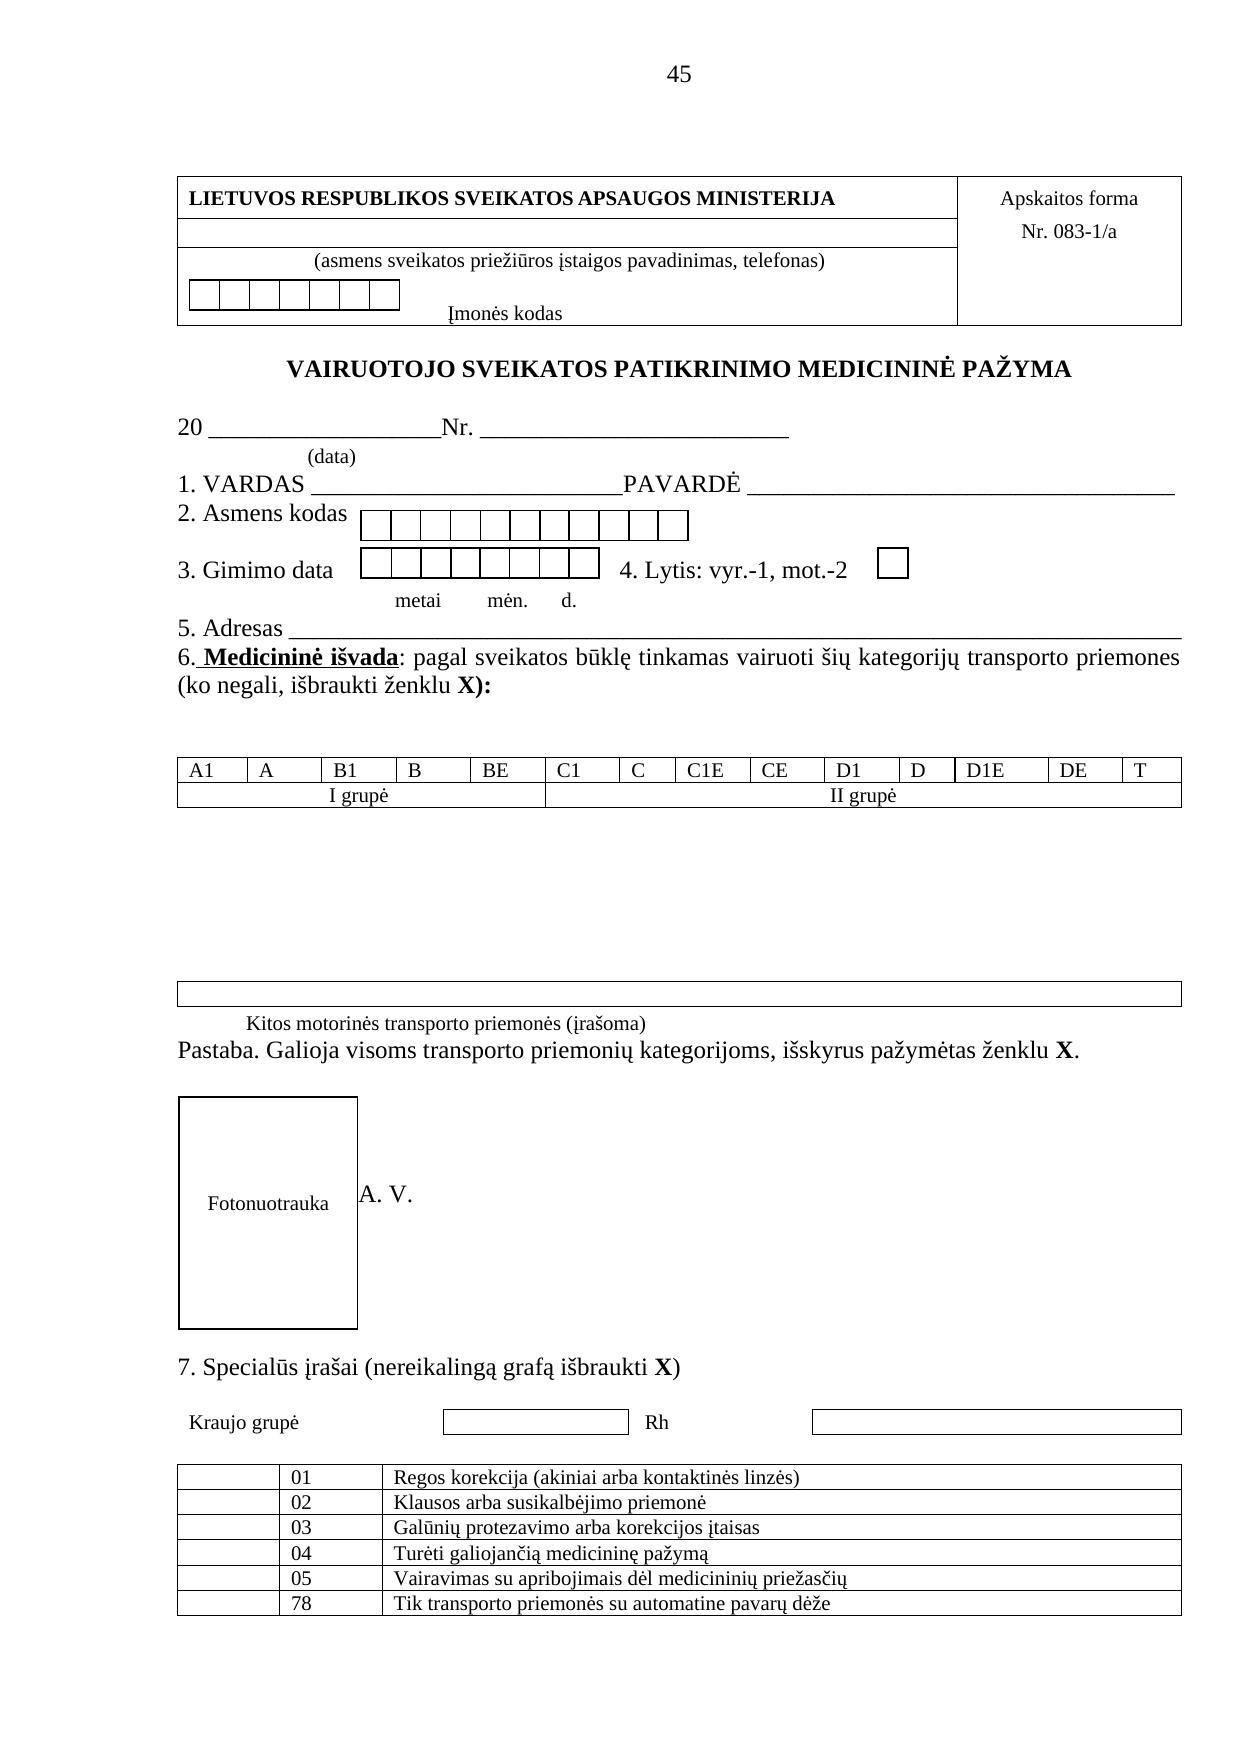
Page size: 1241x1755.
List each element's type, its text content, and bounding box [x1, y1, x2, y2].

table_header [178, 982, 1181, 1006]
table_header C1 [546, 758, 619, 782]
table_header B1 [322, 758, 396, 782]
table_cell 78 [280, 1591, 382, 1615]
table_header Kraujo grupė [177, 1409, 443, 1434]
table_header BE [471, 758, 545, 782]
table_header T [1123, 758, 1181, 782]
table_cell I grupė [178, 783, 545, 807]
table_header Apskaitos forma [958, 177, 1181, 218]
text (data) [177, 441, 1181, 469]
table_header D1E [956, 758, 1048, 782]
text A. V. [358, 1179, 1181, 1208]
table_cell [178, 1540, 279, 1564]
table_cell 03 [280, 1515, 382, 1539]
table_header [178, 1465, 279, 1489]
table_cell [958, 247, 1181, 324]
table_header [813, 1410, 1181, 1434]
table_cell II grupė [546, 783, 1181, 807]
table_cell Klausos arba susikalbėjimo priemonė [383, 1490, 1181, 1514]
table_cell Tik transporto priemonės su automatine pavarų dėže [383, 1591, 1181, 1615]
text 6. Medicininė išvada: pagal sveikatos būklę tinkamas vairuoti šių kategorijų transporto priemones (ko negali, išbraukti ženklu X): [177, 642, 1181, 699]
table_cell 04 [280, 1540, 382, 1564]
table_header CE [751, 758, 824, 782]
table_header Regos korekcija (akiniai arba kontaktinės linzės) [383, 1465, 1181, 1489]
text metai mėn. d. [177, 584, 1181, 613]
table_header Rh [629, 1409, 812, 1434]
table_cell [178, 1566, 279, 1589]
text 5. Adresas [177, 613, 1181, 642]
text 20 Nr. [177, 412, 1181, 441]
text Fotonuotrauka [195, 1191, 342, 1215]
table_cell Nr. 083-1/a [958, 218, 1181, 247]
table_cell 02 [280, 1490, 382, 1514]
table_cell 05 [280, 1566, 382, 1589]
table_cell [178, 1591, 279, 1615]
table_header DE [1049, 758, 1122, 782]
table_cell [178, 1490, 279, 1514]
table_cell [178, 219, 957, 247]
table_header A [248, 758, 321, 782]
table_cell Vairavimas su apribojimais dėl medicininių priežasčių [383, 1566, 1181, 1589]
table_cell Galūnių protezavimo arba korekcijos įtaisas [383, 1515, 1181, 1539]
table_header D [900, 758, 954, 782]
text 1. VARDAS PAVARDĖ [177, 469, 1181, 498]
text Pastaba. Galioja visoms transporto priemonių kategorijoms, išskyrus pažymėtas ženklu X. [177, 1035, 1181, 1064]
table_cell (asmens sveikatos priežiūros įstaigos pavadinimas, telefonas) Įmonės kodas [178, 248, 957, 324]
table_cell [178, 1515, 279, 1539]
text 3. Gimimo data 4. Lytis: vyr.-1, mot.-2 [177, 556, 1181, 584]
text Kitos motorinės transporto priemonės (įrašoma) [177, 1007, 1181, 1035]
text VAIRUOTOJO SVEIKATOS PATIKRINIMO MEDICININĖ PAŽYMA [177, 354, 1181, 383]
text 7. Specialūs įrašai (nereikalingą grafą išbraukti X) [177, 1352, 1181, 1380]
table_header B [397, 758, 470, 782]
table_header LIETUVOS RESPUBLIKOS SVEIKATOS APSAUGOS MINISTERIJA [178, 177, 957, 218]
table_header C [620, 758, 675, 782]
table_cell Turėti galiojančią medicininę pažymą [383, 1540, 1181, 1564]
table_header A1 [178, 758, 247, 782]
text 2. Asmens kodas [177, 498, 1181, 527]
table_header C1E [676, 758, 750, 782]
table_header 01 [280, 1465, 382, 1489]
table_header D1 [825, 758, 899, 782]
table_header [444, 1410, 628, 1434]
